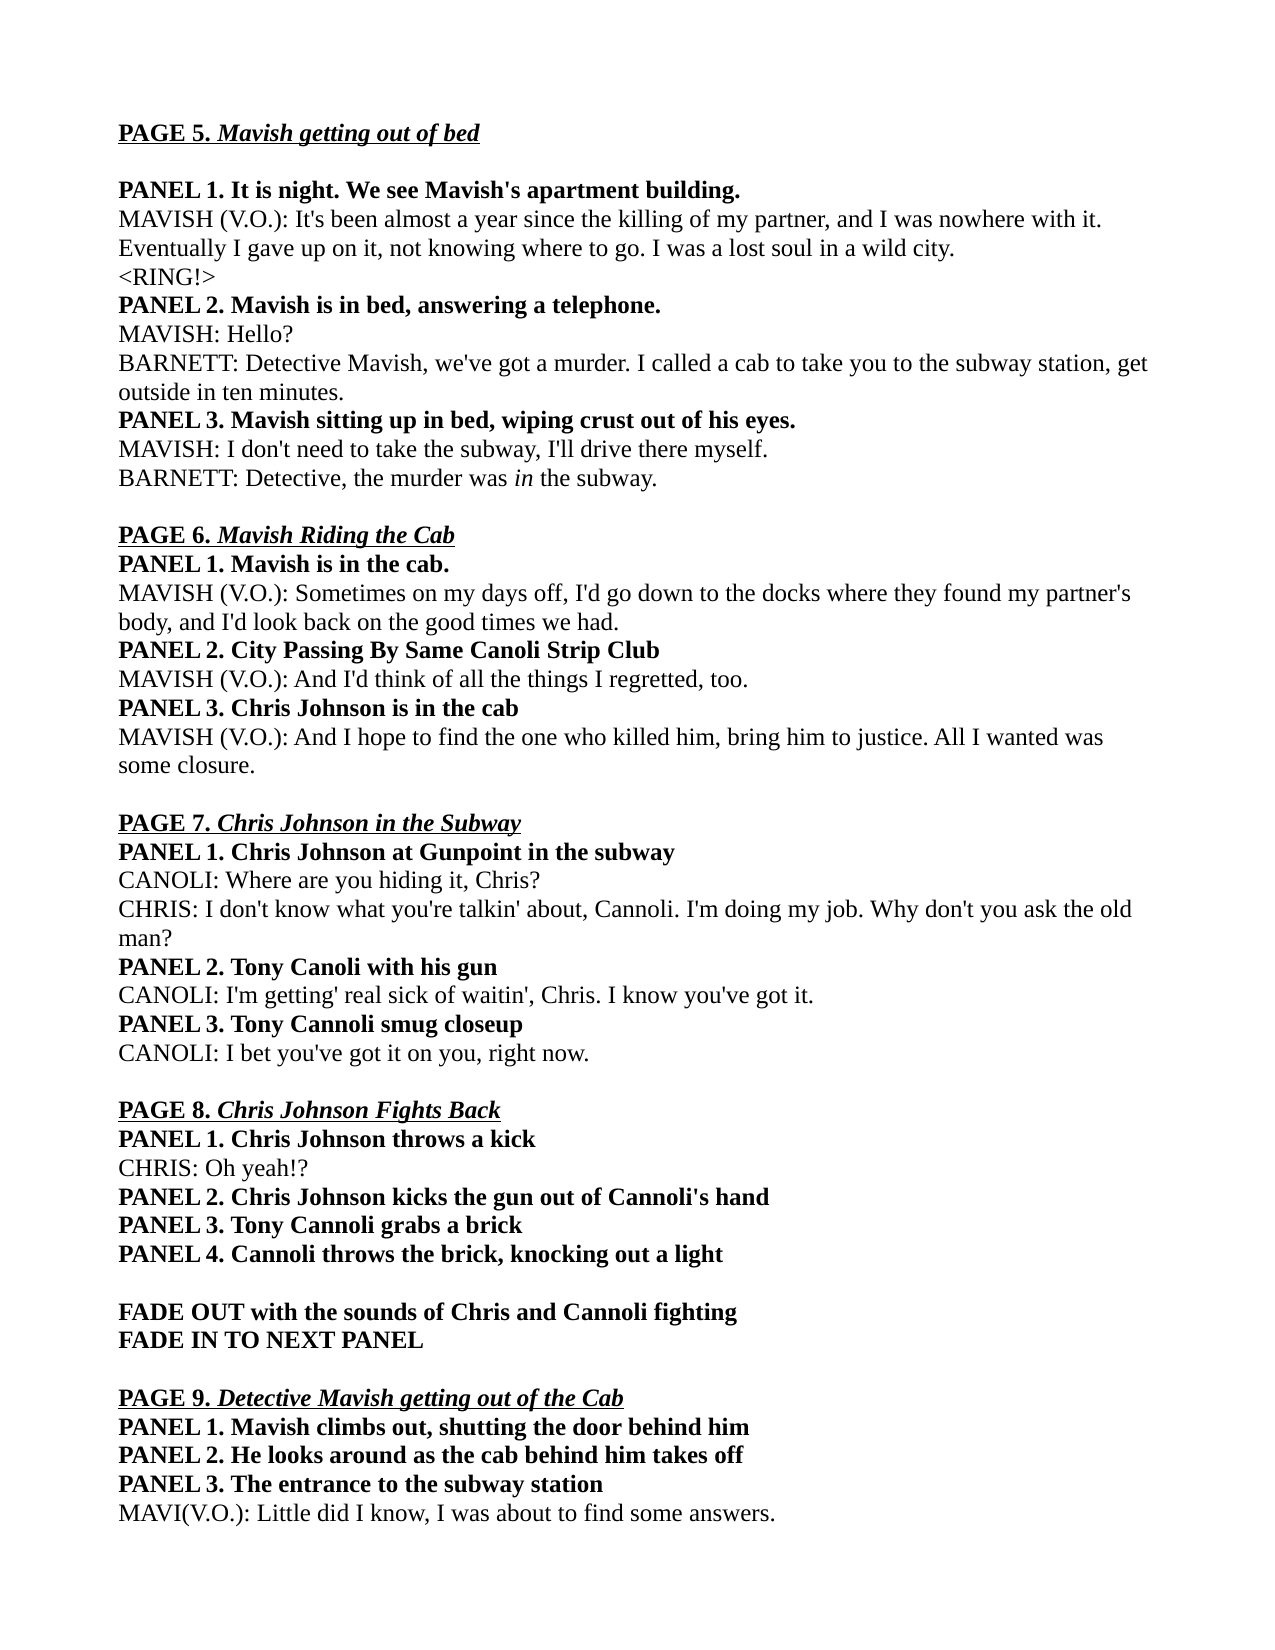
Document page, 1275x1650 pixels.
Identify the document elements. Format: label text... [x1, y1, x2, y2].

text PANEL 1. Mavish is in the cab. [118, 549, 1157, 578]
text PAGE 9. Detective Mavish getting out of the Cab [118, 1383, 1157, 1412]
text PAGE 5. Mavish getting out of bed [118, 118, 1157, 147]
text PANEL 3. Chris Johnson is in the cab [118, 693, 1157, 722]
text PAGE 8. Chris Johnson Fights Back [118, 1096, 1157, 1124]
text PANEL 2. Chris Johnson kicks the gun out of Cannoli's hand [118, 1182, 1157, 1211]
text MAVISH (V.O.): And I hope to find the one who killed him, bring him to justice. All I wanted was some closure. [118, 722, 1157, 779]
text MAVI(V.O.): Little did I know, I was about to find some answers. [118, 1498, 1157, 1527]
text MAVISH (V.O.): Sometimes on my days off, I'd go down to the docks where they found my partner's body, and I'd look back on the good times we had. [118, 578, 1157, 636]
text MAVISH (V.O.): And I'd think of all the things I regretted, too. [118, 664, 1157, 693]
text MAVISH (V.O.): It's been almost a year since the killing of my partner, and I was nowhere with it. Eventually I gave up on it, not knowing where to go. I was a lost soul in a wild city. [118, 204, 1157, 262]
text CHRIS: Oh yeah!? [118, 1153, 1157, 1182]
text PANEL 1. Mavish climbs out, shutting the door behind him [118, 1412, 1157, 1441]
text PANEL 1. Chris Johnson at Gunpoint in the subway [118, 837, 1157, 866]
text PANEL 2. Tony Canoli with his gun [118, 952, 1157, 981]
text FADE OUT with the sounds of Chris and Cannoli fighting [118, 1297, 1157, 1326]
text PANEL 2. City Passing By Same Canoli Strip Club [118, 636, 1157, 664]
text PANEL 3. Tony Cannoli grabs a brick [118, 1211, 1157, 1239]
text MAVISH: Hello? [118, 319, 1157, 348]
text CHRIS: I don't know what you're talkin' about, Cannoli. I'm doing my job. Why don't you ask the old man? [118, 894, 1157, 952]
text PANEL 2. He looks around as the cab behind him takes off [118, 1441, 1157, 1469]
text PANEL 2. Mavish is in bed, answering a telephone. [118, 291, 1157, 319]
text PANEL 3. The entrance to the subway station [118, 1469, 1157, 1498]
text PANEL 4. Cannoli throws the brick, knocking out a light [118, 1239, 1157, 1268]
text PAGE 6. Mavish Riding the Cab [118, 521, 1157, 549]
text PANEL 3. Tony Cannoli smug closeup [118, 1009, 1157, 1038]
text MAVISH: I don't need to take the subway, I'll drive there myself. [118, 434, 1157, 463]
text PANEL 1. It is night. We see Mavish's apartment building. [118, 176, 1157, 204]
text PANEL 1. Chris Johnson throws a kick [118, 1124, 1157, 1153]
text BARNETT: Detective Mavish, we've got a murder. I called a cab to take you to the subway station, get outside in ten minutes. [118, 348, 1157, 406]
text BARNETT: Detective, the murder was in the subway. [118, 463, 1157, 492]
text CANOLI: Where are you hiding it, Chris? [118, 866, 1157, 894]
text CANOLI: I bet you've got it on you, right now. [118, 1038, 1157, 1067]
text <RING!> [118, 262, 1157, 291]
text PANEL 3. Mavish sitting up in bed, wiping crust out of his eyes. [118, 406, 1157, 434]
text CANOLI: I'm getting' real sick of waitin', Chris. I know you've got it. [118, 981, 1157, 1009]
text FADE IN TO NEXT PANEL [118, 1326, 1157, 1354]
text PAGE 7. Chris Johnson in the Subway [118, 808, 1157, 837]
